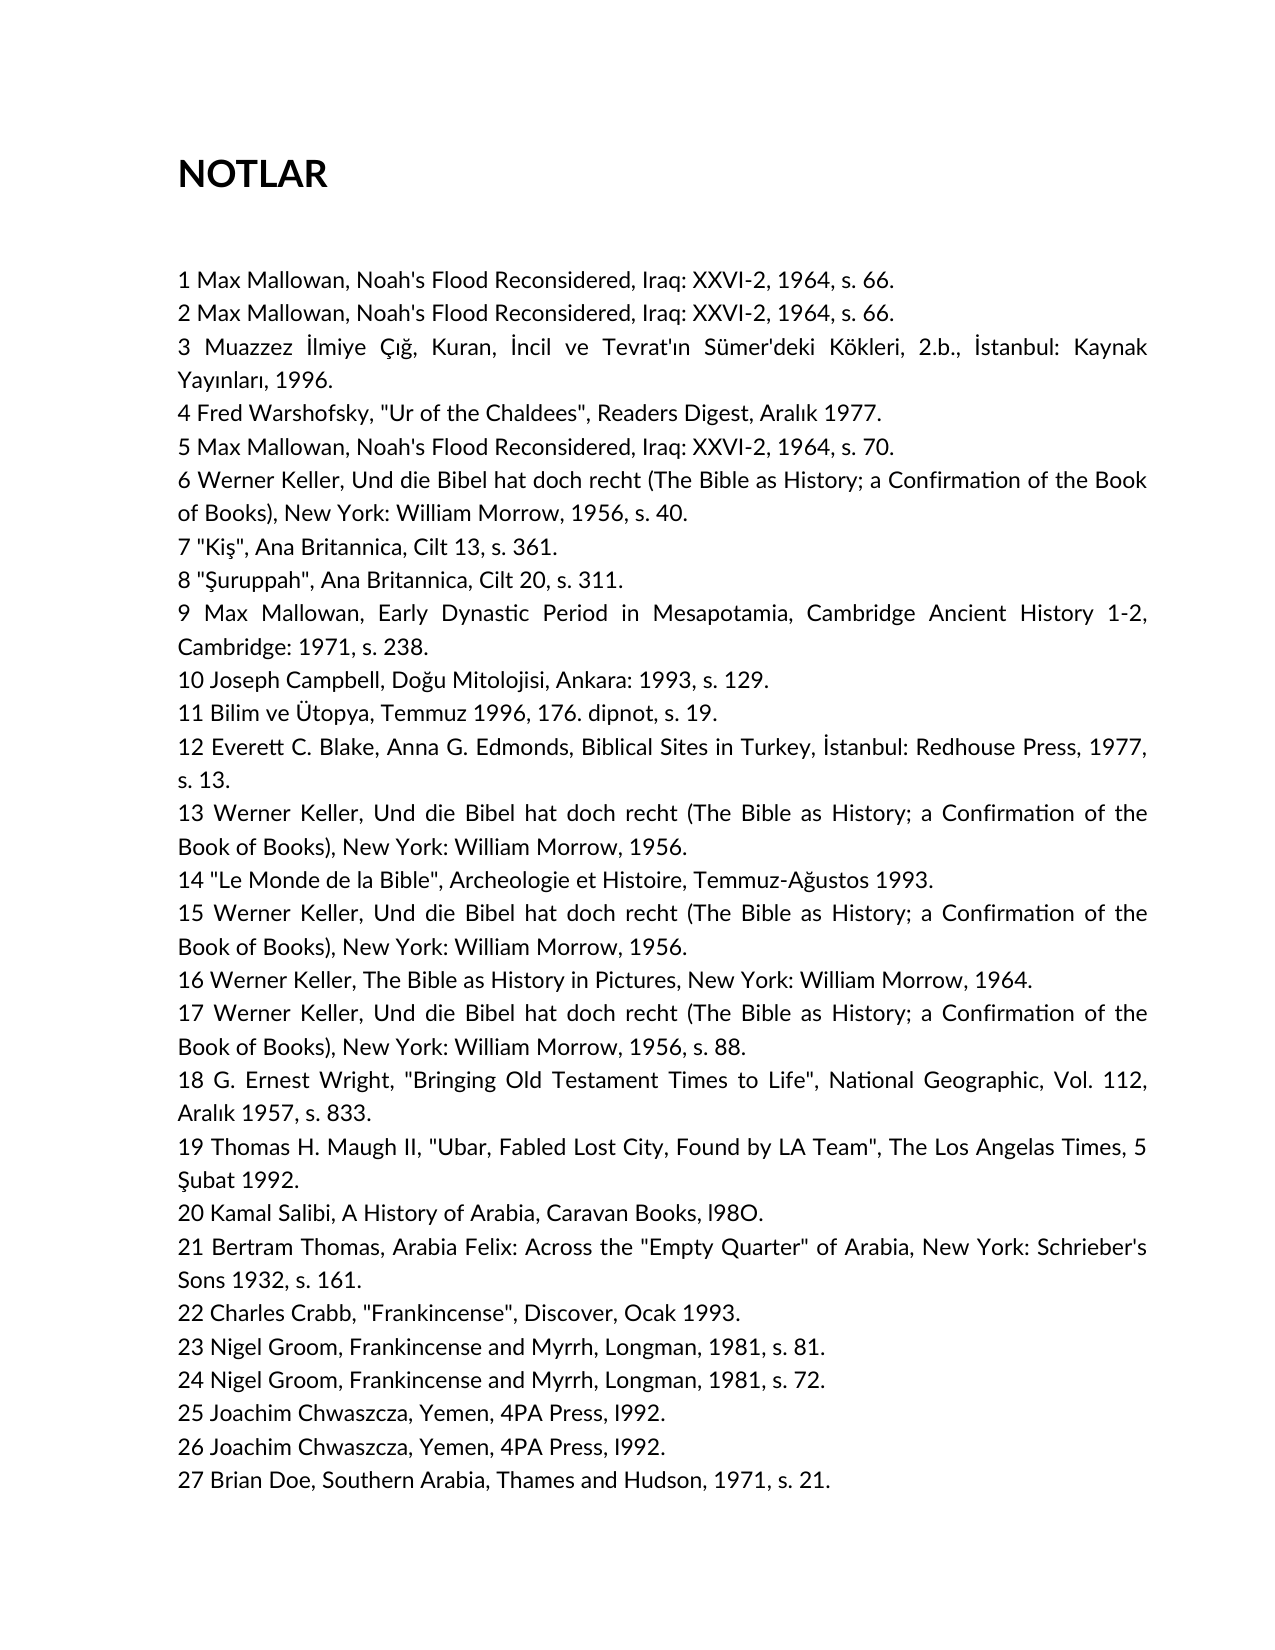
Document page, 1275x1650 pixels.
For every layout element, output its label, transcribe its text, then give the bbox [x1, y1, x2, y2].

text 13 Werner Keller, Und die Bibel hat doch recht (The Bible as History; a Confirmation of the Book of Books), New York: William Morrow, 1956. [177, 795, 1149, 862]
text 23 Nigel Groom, Frankincense and Myrrh, Longman, 1981, s. 81. [177, 1328, 1149, 1362]
text 15 Werner Keller, Und die Bibel hat doch recht (The Bible as History; a Confirmation of the Book of Books), New York: William Morrow, 1956. [177, 895, 1149, 962]
text 22 Charles Crabb, "Frankincense", Discover, Ocak 1993. [177, 1295, 1149, 1328]
text 21 Bertram Thomas, Arabia Felix: Across the "Empty Quarter" of Arabia, New York: Schrieber's Sons 1932, s. 161. [177, 1228, 1149, 1295]
text 20 Kamal Salibi, A History of Arabia, Caravan Books, l98O. [177, 1195, 1149, 1228]
text 1 Max Mallowan, Noah's Flood Reconsidered, Iraq: XXVI-2, 1964, s. 66. [177, 262, 1149, 295]
text 17 Werner Keller, Und die Bibel hat doch recht (The Bible as History; a Confirmation of the Book of Books), New York: William Morrow, 1956, s. 88. [177, 995, 1149, 1062]
text 4 Fred Warshofsky, "Ur of the Chaldees", Readers Digest, Aralık 1977. [177, 395, 1149, 428]
text 6 Werner Keller, Und die Bibel hat doch recht (The Bible as History; a Confirmation of the Book of Books), New York: William Morrow, 1956, s. 40. [177, 462, 1149, 528]
text 14 "Le Monde de la Bible", Archeologie et Histoire, Temmuz-Ağustos 1993. [177, 862, 1149, 895]
text 3 Muazzez İlmiye Çığ, Kuran, İncil ve Tevrat'ın Sümer'deki Kökleri, 2.b., İstanbul: Kaynak Yayınları, 1996. [177, 328, 1149, 395]
text 8 "Şuruppah", Ana Britannica, Cilt 20, s. 311. [177, 562, 1149, 595]
text 7 "Kiş", Ana Britannica, Cilt 13, s. 361. [177, 528, 1149, 562]
text 2 Max Mallowan, Noah's Flood Reconsidered, Iraq: XXVI-2, 1964, s. 66. [177, 295, 1149, 328]
text 26 Joachim Chwaszcza, Yemen, 4PA Press, I992. [177, 1428, 1149, 1462]
text 11 Bilim ve Ütopya, Temmuz 1996, 176. dipnot, s. 19. [177, 695, 1149, 728]
text 9 Max Mallowan, Early Dynastic Period in Mesapotamia, Cambridge Ancient History 1-2, Cambridge: 1971, s. 238. [177, 595, 1149, 662]
text 24 Nigel Groom, Frankincense and Myrrh, Longman, 1981, s. 72. [177, 1362, 1149, 1395]
text 12 Everett C. Blake, Anna G. Edmonds, Biblical Sites in Turkey, İstanbul: Redhouse Press, 1977, s. 13. [177, 728, 1149, 795]
text 19 Thomas H. Maugh II, "Ubar, Fabled Lost City, Found by LA Team", The Los Angelas Times, 5 Şubat 1992. [177, 1128, 1149, 1195]
text 27 Brian Doe, Southern Arabia, Thames and Hudson, 1971, s. 21. [177, 1462, 1149, 1495]
text 10 Joseph Campbell, Doğu Mitolojisi, Ankara: 1993, s. 129. [177, 662, 1149, 695]
text 16 Werner Keller, The Bible as History in Pictures, New York: William Morrow, 1964. [177, 962, 1149, 995]
subtitle NOTLAR [177, 150, 1149, 195]
text 18 G. Ernest Wright, "Bringing Old Testament Times to Life", National Geographic, Vol. 112, Aralık 1957, s. 833. [177, 1062, 1149, 1128]
text 5 Max Mallowan, Noah's Flood Reconsidered, Iraq: XXVI-2, 1964, s. 70. [177, 428, 1149, 462]
text 25 Joachim Chwaszcza, Yemen, 4PA Press, I992. [177, 1395, 1149, 1428]
